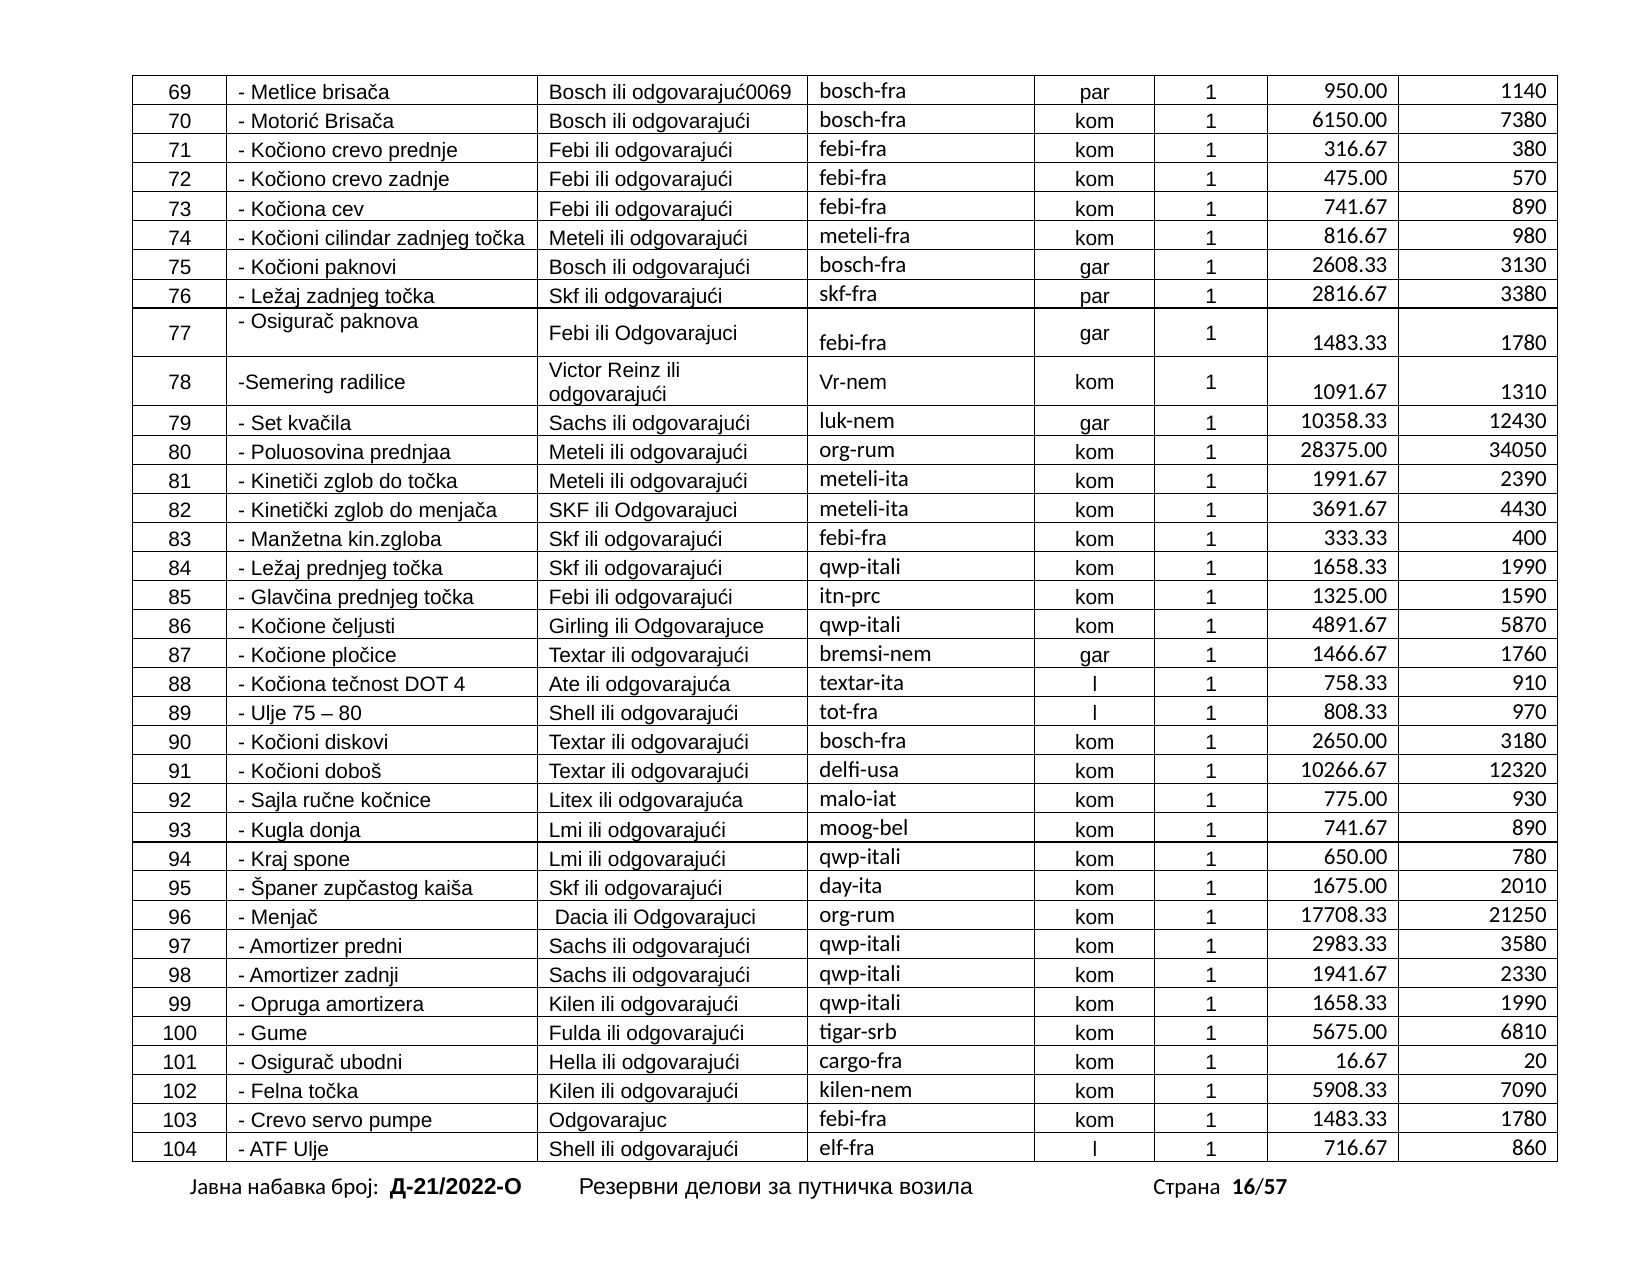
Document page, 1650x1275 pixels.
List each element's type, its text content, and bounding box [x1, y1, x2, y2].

table_cell 73 [133, 192, 226, 220]
table_cell febi-fra [808, 134, 1034, 162]
table_cell kom [1035, 610, 1154, 638]
table_cell 3180 [1399, 726, 1557, 754]
table_cell Ate ili odgovarajuća [538, 668, 807, 696]
table_cell qwp-itali [808, 843, 1034, 870]
table_cell Meteli ili odgovarajući [538, 221, 807, 249]
table_cell 1483.33 [1268, 1104, 1398, 1132]
table_cell 21250 [1399, 901, 1557, 928]
table_cell Kilen ili odgovarajući [538, 1075, 807, 1103]
table_cell qwp-itali [808, 552, 1034, 580]
table_cell 72 [133, 163, 226, 191]
table_cell 6150.00 [1268, 105, 1398, 133]
table_cell Sachs ili odgovarajući [538, 959, 807, 987]
table_cell - Osigurač paknova [227, 309, 537, 356]
table_cell - Glavčina prednjeg točka [227, 581, 537, 609]
table_cell 780 [1399, 843, 1557, 870]
table_cell Textar ili odgovarajući [538, 755, 807, 783]
table_cell moog-bel [808, 813, 1034, 841]
table_cell - Metlice brisača [227, 76, 537, 104]
table_cell Skf ili odgovarajući [538, 552, 807, 580]
table_cell 7090 [1399, 1075, 1557, 1103]
table_cell Dacia ili Odgovarajuci [538, 901, 807, 928]
table_cell 2010 [1399, 871, 1557, 899]
table_cell gar [1035, 250, 1154, 278]
table_cell 95 [133, 871, 226, 899]
table_cell - Kočiona cev [227, 192, 537, 220]
table_cell 1 [1155, 610, 1267, 638]
table_cell Vr-nem [808, 357, 1034, 405]
table_cell Febi ili odgovarajući [538, 163, 807, 191]
table_cell 650.00 [1268, 843, 1398, 870]
table_cell meteli-ita [808, 494, 1034, 522]
table_cell kom [1035, 784, 1154, 812]
table_cell tigar-srb [808, 1017, 1034, 1045]
table_cell 86 [133, 610, 226, 638]
table_cell 1941.67 [1268, 959, 1398, 987]
table_cell 1 [1155, 221, 1267, 249]
table_cell 1 [1155, 843, 1267, 870]
table_cell 17708.33 [1268, 901, 1398, 928]
table_cell 1 [1155, 105, 1267, 133]
table_cell 1 [1155, 163, 1267, 191]
table_cell Meteli ili odgovarajući [538, 436, 807, 463]
table_cell 100 [133, 1017, 226, 1045]
table_cell qwp-itali [808, 610, 1034, 638]
table_cell bosch-fra [808, 105, 1034, 133]
table_cell 85 [133, 581, 226, 609]
table_cell 1 [1155, 930, 1267, 958]
table_cell 5908.33 [1268, 1075, 1398, 1103]
table_cell kom [1035, 1017, 1154, 1045]
table_cell 808.33 [1268, 697, 1398, 725]
table_cell kom [1035, 465, 1154, 493]
table_cell kom [1035, 726, 1154, 754]
table_cell - Opruga amortizera [227, 988, 537, 1016]
table_cell kom [1035, 1046, 1154, 1074]
table_cell kom [1035, 105, 1154, 133]
table_cell tot-fra [808, 697, 1034, 725]
table_cell 34050 [1399, 436, 1557, 463]
table_cell 1590 [1399, 581, 1557, 609]
table_cell 74 [133, 221, 226, 249]
table_cell - Kočiono crevo zadnje [227, 163, 537, 191]
table_cell 950.00 [1268, 76, 1398, 104]
table_cell - Ulje 75 – 80 [227, 697, 537, 725]
table_cell 741.67 [1268, 192, 1398, 220]
table_cell kom [1035, 1075, 1154, 1103]
table_cell 890 [1399, 192, 1557, 220]
table_cell 1 [1155, 1017, 1267, 1045]
table_cell 1990 [1399, 552, 1557, 580]
table_cell 96 [133, 901, 226, 928]
table_cell skf-fra [808, 280, 1034, 307]
table_cell l [1035, 668, 1154, 696]
table_cell meteli-ita [808, 465, 1034, 493]
table_cell - Kočioni cilindar zadnjeg točka [227, 221, 537, 249]
table_cell Bosch ili odgovarajući [538, 250, 807, 278]
table_cell 92 [133, 784, 226, 812]
table_cell 84 [133, 552, 226, 580]
table_cell 1 [1155, 552, 1267, 580]
table_cell 16.67 [1268, 1046, 1398, 1074]
table_cell - Kočione čeljusti [227, 610, 537, 638]
table_cell 1 [1155, 988, 1267, 1016]
table_cell 1 [1155, 784, 1267, 812]
table_cell itn-prc [808, 581, 1034, 609]
table_cell kom [1035, 221, 1154, 249]
table_cell 76 [133, 280, 226, 307]
table_cell febi-fra [808, 163, 1034, 191]
table_cell delfi-usa [808, 755, 1034, 783]
table_cell 316.67 [1268, 134, 1398, 162]
table_cell kom [1035, 930, 1154, 958]
table_cell - Kočioni diskovi [227, 726, 537, 754]
table_cell 2983.33 [1268, 930, 1398, 958]
table_cell 1 [1155, 697, 1267, 725]
table_cell Girling ili Odgovarajuce [538, 610, 807, 638]
table_cell 1091.67 [1268, 357, 1398, 405]
table_cell 1 [1155, 726, 1267, 754]
table_cell - Kugla donja [227, 813, 537, 841]
table_cell 1 [1155, 1046, 1267, 1074]
table_cell Febi ili odgovarajući [538, 192, 807, 220]
table_cell 70 [133, 105, 226, 133]
table_cell febi-fra [808, 523, 1034, 551]
table_cell bosch-fra [808, 76, 1034, 104]
table_cell 1 [1155, 901, 1267, 928]
table_cell SKF ili Odgovarajuci [538, 494, 807, 522]
table_cell 758.33 [1268, 668, 1398, 696]
table_cell 1325.00 [1268, 581, 1398, 609]
table_cell 1 [1155, 250, 1267, 278]
table_cell - Felna točka [227, 1075, 537, 1103]
table_cell -Semering radilice [227, 357, 537, 405]
table_cell 1 [1155, 465, 1267, 493]
table_cell kom [1035, 192, 1154, 220]
table_cell - Amortizer zadnji [227, 959, 537, 987]
table_cell day-ita [808, 871, 1034, 899]
table_cell Febi ili odgovarajući [538, 581, 807, 609]
table_cell Febi ili Odgovarajuci [538, 309, 807, 356]
table_cell Sachs ili odgovarajući [538, 930, 807, 958]
table_cell Skf ili odgovarajući [538, 280, 807, 307]
table_cell 860 [1399, 1133, 1557, 1161]
table_cell - Kinetiči zglob do točka [227, 465, 537, 493]
table_cell 980 [1399, 221, 1557, 249]
table_cell 69 [133, 76, 226, 104]
table_cell kom [1035, 843, 1154, 870]
table_cell Lmi ili odgovarajući [538, 843, 807, 870]
table_cell Shell ili odgovarajući [538, 697, 807, 725]
table_cell elf-fra [808, 1133, 1034, 1161]
table_cell - Kočione pločice [227, 639, 537, 667]
table_cell - Osigurač ubodni [227, 1046, 537, 1074]
table_cell 3130 [1399, 250, 1557, 278]
table_cell 98 [133, 959, 226, 987]
table_cell 1658.33 [1268, 552, 1398, 580]
table_cell 400 [1399, 523, 1557, 551]
table_cell kom [1035, 755, 1154, 783]
table_cell 1658.33 [1268, 988, 1398, 1016]
table_cell 6810 [1399, 1017, 1557, 1045]
table_cell gar [1035, 309, 1154, 356]
table_cell 1 [1155, 523, 1267, 551]
table_cell 1 [1155, 668, 1267, 696]
table_cell 2608.33 [1268, 250, 1398, 278]
table_cell 89 [133, 697, 226, 725]
table_cell - Motorić Brisača [227, 105, 537, 133]
table_cell 91 [133, 755, 226, 783]
table_cell 1990 [1399, 988, 1557, 1016]
table_cell luk-nem [808, 406, 1034, 434]
table_cell - Kinetički zglob do menjača [227, 494, 537, 522]
table_cell 10266.67 [1268, 755, 1398, 783]
table_cell 12320 [1399, 755, 1557, 783]
table_cell 79 [133, 406, 226, 434]
table_cell 75 [133, 250, 226, 278]
table_cell 82 [133, 494, 226, 522]
table_cell 97 [133, 930, 226, 958]
table_cell - Kočioni doboš [227, 755, 537, 783]
table_cell 333.33 [1268, 523, 1398, 551]
table_cell febi-fra [808, 1104, 1034, 1132]
table_cell 103 [133, 1104, 226, 1132]
table_cell Bosch ili odgovarajući [538, 105, 807, 133]
table_cell kom [1035, 523, 1154, 551]
table_cell Textar ili odgovarajući [538, 639, 807, 667]
table_cell 890 [1399, 813, 1557, 841]
table_cell 3380 [1399, 280, 1557, 307]
table_cell 1140 [1399, 76, 1557, 104]
table_cell 81 [133, 465, 226, 493]
table_cell Litex ili odgovarajuća [538, 784, 807, 812]
table_cell l [1035, 1133, 1154, 1161]
table_cell 1 [1155, 134, 1267, 162]
table_cell 2330 [1399, 959, 1557, 987]
table_cell 1 [1155, 1104, 1267, 1132]
table_cell 93 [133, 813, 226, 841]
table_cell kom [1035, 813, 1154, 841]
table_cell qwp-itali [808, 930, 1034, 958]
table_cell - Set kvačila [227, 406, 537, 434]
table_cell 83 [133, 523, 226, 551]
table_cell Hella ili odgovarajući [538, 1046, 807, 1074]
table_cell 2650.00 [1268, 726, 1398, 754]
table_cell 1483.33 [1268, 309, 1398, 356]
table_cell kom [1035, 1104, 1154, 1132]
table_cell kom [1035, 494, 1154, 522]
table_cell malo-iat [808, 784, 1034, 812]
table_cell - Menjač [227, 901, 537, 928]
table_cell 1780 [1399, 309, 1557, 356]
table_cell - Poluosovina prednjaa [227, 436, 537, 463]
table_cell kom [1035, 357, 1154, 405]
table_cell 1 [1155, 581, 1267, 609]
table_cell 94 [133, 843, 226, 870]
table_cell - ATF Ulje [227, 1133, 537, 1161]
table_cell - Kočiono crevo prednje [227, 134, 537, 162]
table_cell - Kočioni paknovi [227, 250, 537, 278]
table_cell 5870 [1399, 610, 1557, 638]
table_cell 2816.67 [1268, 280, 1398, 307]
table_cell qwp-itali [808, 959, 1034, 987]
table_cell 5675.00 [1268, 1017, 1398, 1045]
table_cell Fulda ili odgovarajući [538, 1017, 807, 1045]
table_cell 910 [1399, 668, 1557, 696]
table_cell Textar ili odgovarajući [538, 726, 807, 754]
table_cell bremsi-nem [808, 639, 1034, 667]
table_cell 78 [133, 357, 226, 405]
table_cell kom [1035, 552, 1154, 580]
table_cell Victor Reinz ili odgovarajući [538, 357, 807, 405]
table_cell 3691.67 [1268, 494, 1398, 522]
table_cell 380 [1399, 134, 1557, 162]
table_cell textar-ita [808, 668, 1034, 696]
table_cell kom [1035, 436, 1154, 463]
table_cell kom [1035, 901, 1154, 928]
table_cell 1 [1155, 871, 1267, 899]
table_cell 1 [1155, 406, 1267, 434]
table_cell org-rum [808, 901, 1034, 928]
table_cell febi-fra [808, 309, 1034, 356]
table_cell 20 [1399, 1046, 1557, 1074]
table_cell 101 [133, 1046, 226, 1074]
table_cell 2390 [1399, 465, 1557, 493]
table_cell Shell ili odgovarajući [538, 1133, 807, 1161]
table_cell 77 [133, 309, 226, 356]
table_cell 28375.00 [1268, 436, 1398, 463]
table_cell 1760 [1399, 639, 1557, 667]
table_cell Skf ili odgovarajući [538, 523, 807, 551]
table_cell 816.67 [1268, 221, 1398, 249]
table_cell Sachs ili odgovarajući [538, 406, 807, 434]
table_cell 80 [133, 436, 226, 463]
table_cell 102 [133, 1075, 226, 1103]
table_cell 87 [133, 639, 226, 667]
table_cell 10358.33 [1268, 406, 1398, 434]
table_cell 1 [1155, 357, 1267, 405]
table_cell - Kraj spone [227, 843, 537, 870]
table_cell 71 [133, 134, 226, 162]
table_cell 716.67 [1268, 1133, 1398, 1161]
table_cell 1991.67 [1268, 465, 1398, 493]
table_cell - Ležaj zadnjeg točka [227, 280, 537, 307]
table_cell 1 [1155, 755, 1267, 783]
table_cell kom [1035, 581, 1154, 609]
table_cell 570 [1399, 163, 1557, 191]
table_cell kom [1035, 871, 1154, 899]
table_cell Bosch ili odgovarajuć0069 [538, 76, 807, 104]
table_cell 7380 [1399, 105, 1557, 133]
table_cell 741.67 [1268, 813, 1398, 841]
table_cell 1 [1155, 1075, 1267, 1103]
table_cell - Španer zupčastog kaiša [227, 871, 537, 899]
table_cell 1 [1155, 813, 1267, 841]
table_cell 99 [133, 988, 226, 1016]
table_cell kom [1035, 134, 1154, 162]
table_cell 88 [133, 668, 226, 696]
table_cell Febi ili odgovarajući [538, 134, 807, 162]
table_cell kilen-nem [808, 1075, 1034, 1103]
table_cell 1 [1155, 959, 1267, 987]
table_cell 90 [133, 726, 226, 754]
table_cell Skf ili odgovarajući [538, 871, 807, 899]
table_cell 1 [1155, 280, 1267, 307]
table_cell par [1035, 280, 1154, 307]
table_cell cargo-fra [808, 1046, 1034, 1074]
table_cell Odgovarajuc [538, 1104, 807, 1132]
table_cell kom [1035, 959, 1154, 987]
table_cell 1310 [1399, 357, 1557, 405]
table_cell gar [1035, 406, 1154, 434]
table_cell - Gume [227, 1017, 537, 1045]
table_cell 12430 [1399, 406, 1557, 434]
table_cell 475.00 [1268, 163, 1398, 191]
table_cell - Crevo servo pumpe [227, 1104, 537, 1132]
table_cell 1 [1155, 76, 1267, 104]
table_cell 4891.67 [1268, 610, 1398, 638]
table_cell Kilen ili odgovarajući [538, 988, 807, 1016]
table_cell qwp-itali [808, 988, 1034, 1016]
table_cell 1 [1155, 192, 1267, 220]
table_cell 3580 [1399, 930, 1557, 958]
table_cell gar [1035, 639, 1154, 667]
table_cell bosch-fra [808, 726, 1034, 754]
table_cell 4430 [1399, 494, 1557, 522]
table_cell - Manžetna kin.zgloba [227, 523, 537, 551]
table_cell l [1035, 697, 1154, 725]
table_cell org-rum [808, 436, 1034, 463]
table_cell 1 [1155, 436, 1267, 463]
table_cell par [1035, 76, 1154, 104]
table_cell febi-fra [808, 192, 1034, 220]
table_cell 1 [1155, 309, 1267, 356]
table_cell 1 [1155, 1133, 1267, 1161]
table_cell kom [1035, 163, 1154, 191]
table_cell bosch-fra [808, 250, 1034, 278]
table_cell 1675.00 [1268, 871, 1398, 899]
table_cell 1 [1155, 639, 1267, 667]
table_cell 930 [1399, 784, 1557, 812]
table_cell 1466.67 [1268, 639, 1398, 667]
table_cell 970 [1399, 697, 1557, 725]
table_cell 1 [1155, 494, 1267, 522]
table_cell - Sajla ručne kočnice [227, 784, 537, 812]
table_cell - Kočiona tečnost DOT 4 [227, 668, 537, 696]
table_cell Lmi ili odgovarajući [538, 813, 807, 841]
table_cell 1780 [1399, 1104, 1557, 1132]
table_cell kom [1035, 988, 1154, 1016]
table_cell 104 [133, 1133, 226, 1161]
table_cell - Amortizer predni [227, 930, 537, 958]
table_cell meteli-fra [808, 221, 1034, 249]
table_cell Meteli ili odgovarajući [538, 465, 807, 493]
table_cell - Ležaj prednjeg točka [227, 552, 537, 580]
table_cell 775.00 [1268, 784, 1398, 812]
